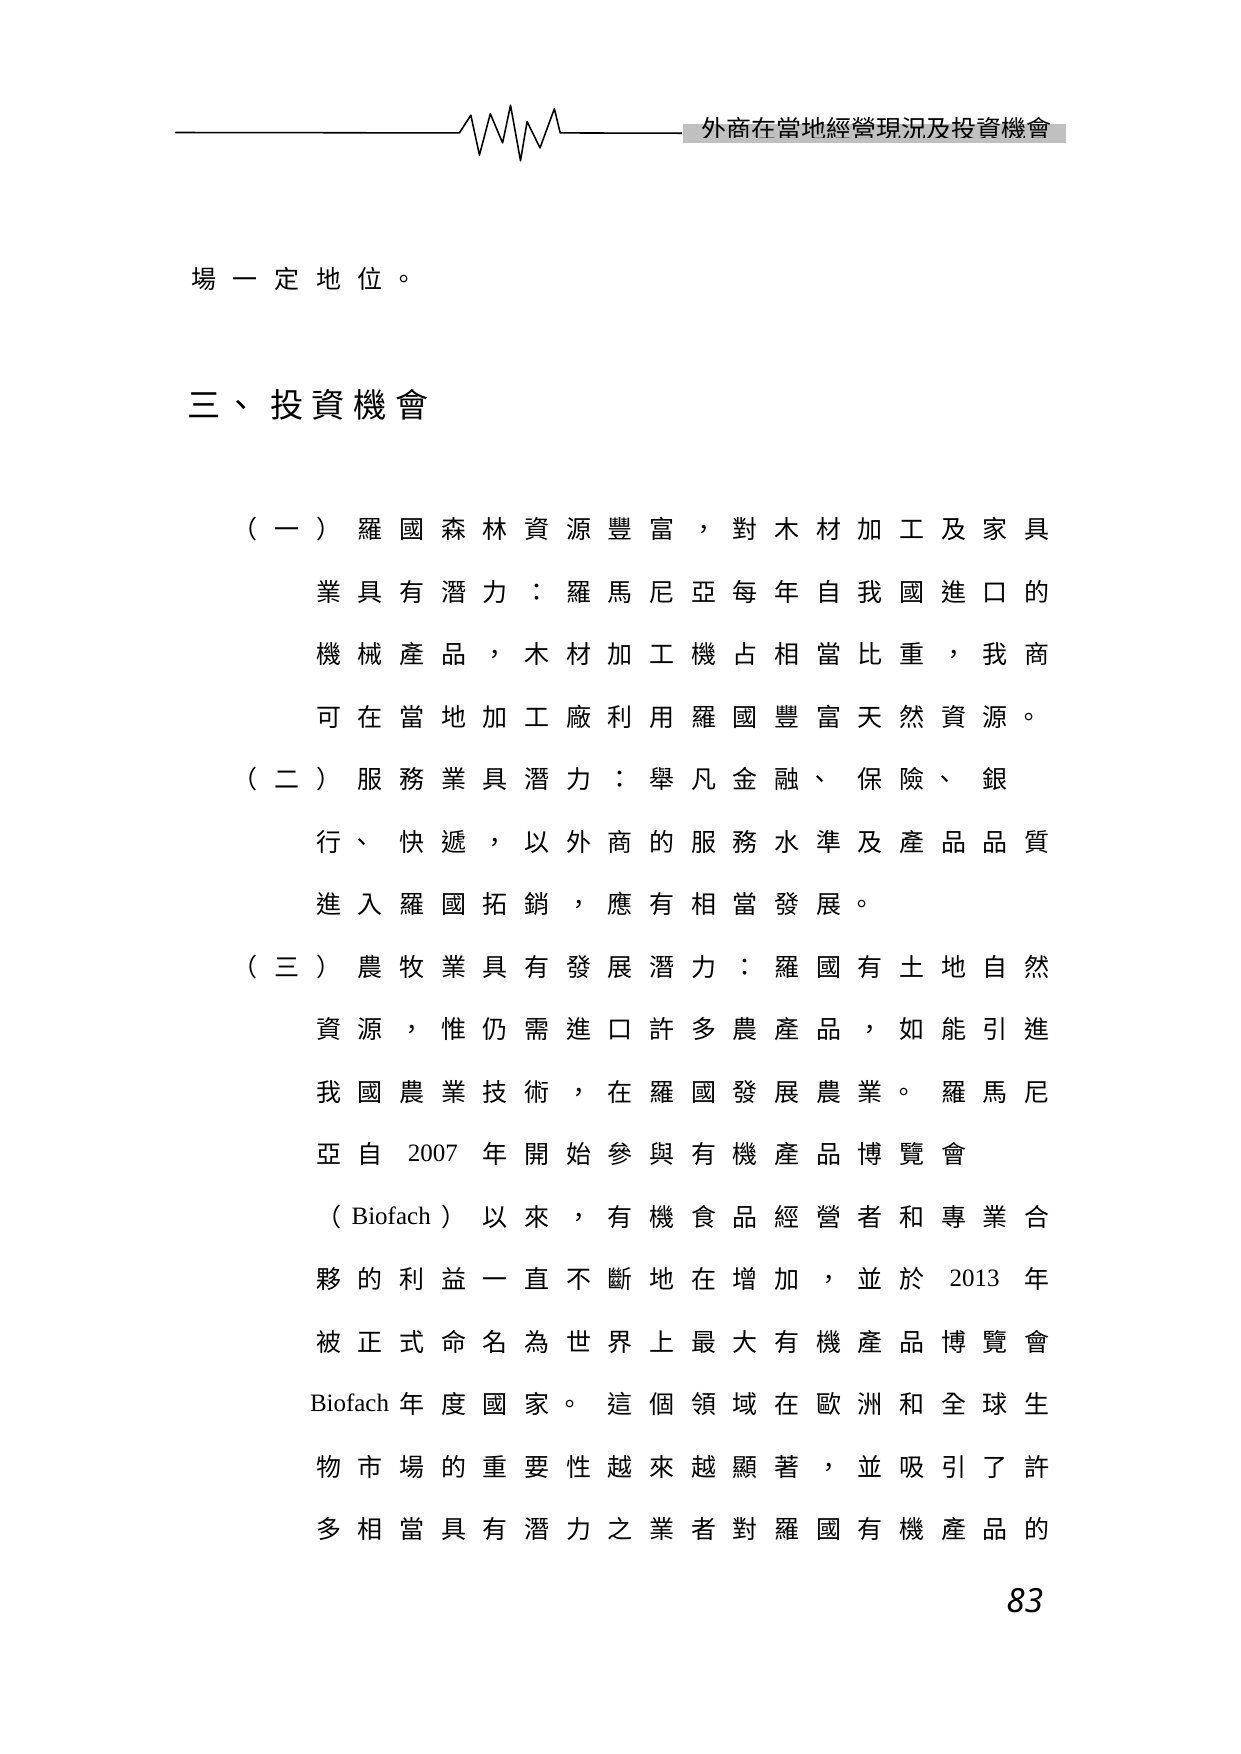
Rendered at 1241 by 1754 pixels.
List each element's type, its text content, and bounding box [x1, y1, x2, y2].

text 三、投資機會 [183, 361, 1058, 424]
text （二）服務業具潛力：舉凡金融、保險、銀行、快遞，以外商的服務水準及產品品質進入羅國拓銷，應有相當發展。 [207, 736, 1058, 924]
text （三）農牧業具有發展潛力：羅國有土地自然資源，惟仍需進口許多農產品，如能引進我國農業技術，在羅國發展農業。羅馬尼亞自2007年開始參與有機產品博覽會（Biofach）以來，有機食品經營者和專業合夥的利益一直不斷地在增加，並於2013年被正式命名為世界上最大有機產品博覽會Biofach年度國家。這個領域在歐洲和全球生物市場的重要性越來越顯著，並吸引了許多相當具有潛力之業者對羅國有機產品的 [207, 924, 1058, 1549]
text （一）羅國森林資源豐富，對木材加工及家具業具有潛力：羅馬尼亞每年自我國進口的機械產品，木材加工機占相當比重，我商可在當地加工廠利用羅國豐富天然資源。 [207, 486, 1058, 736]
text 場一定地位。 [183, 236, 1058, 299]
